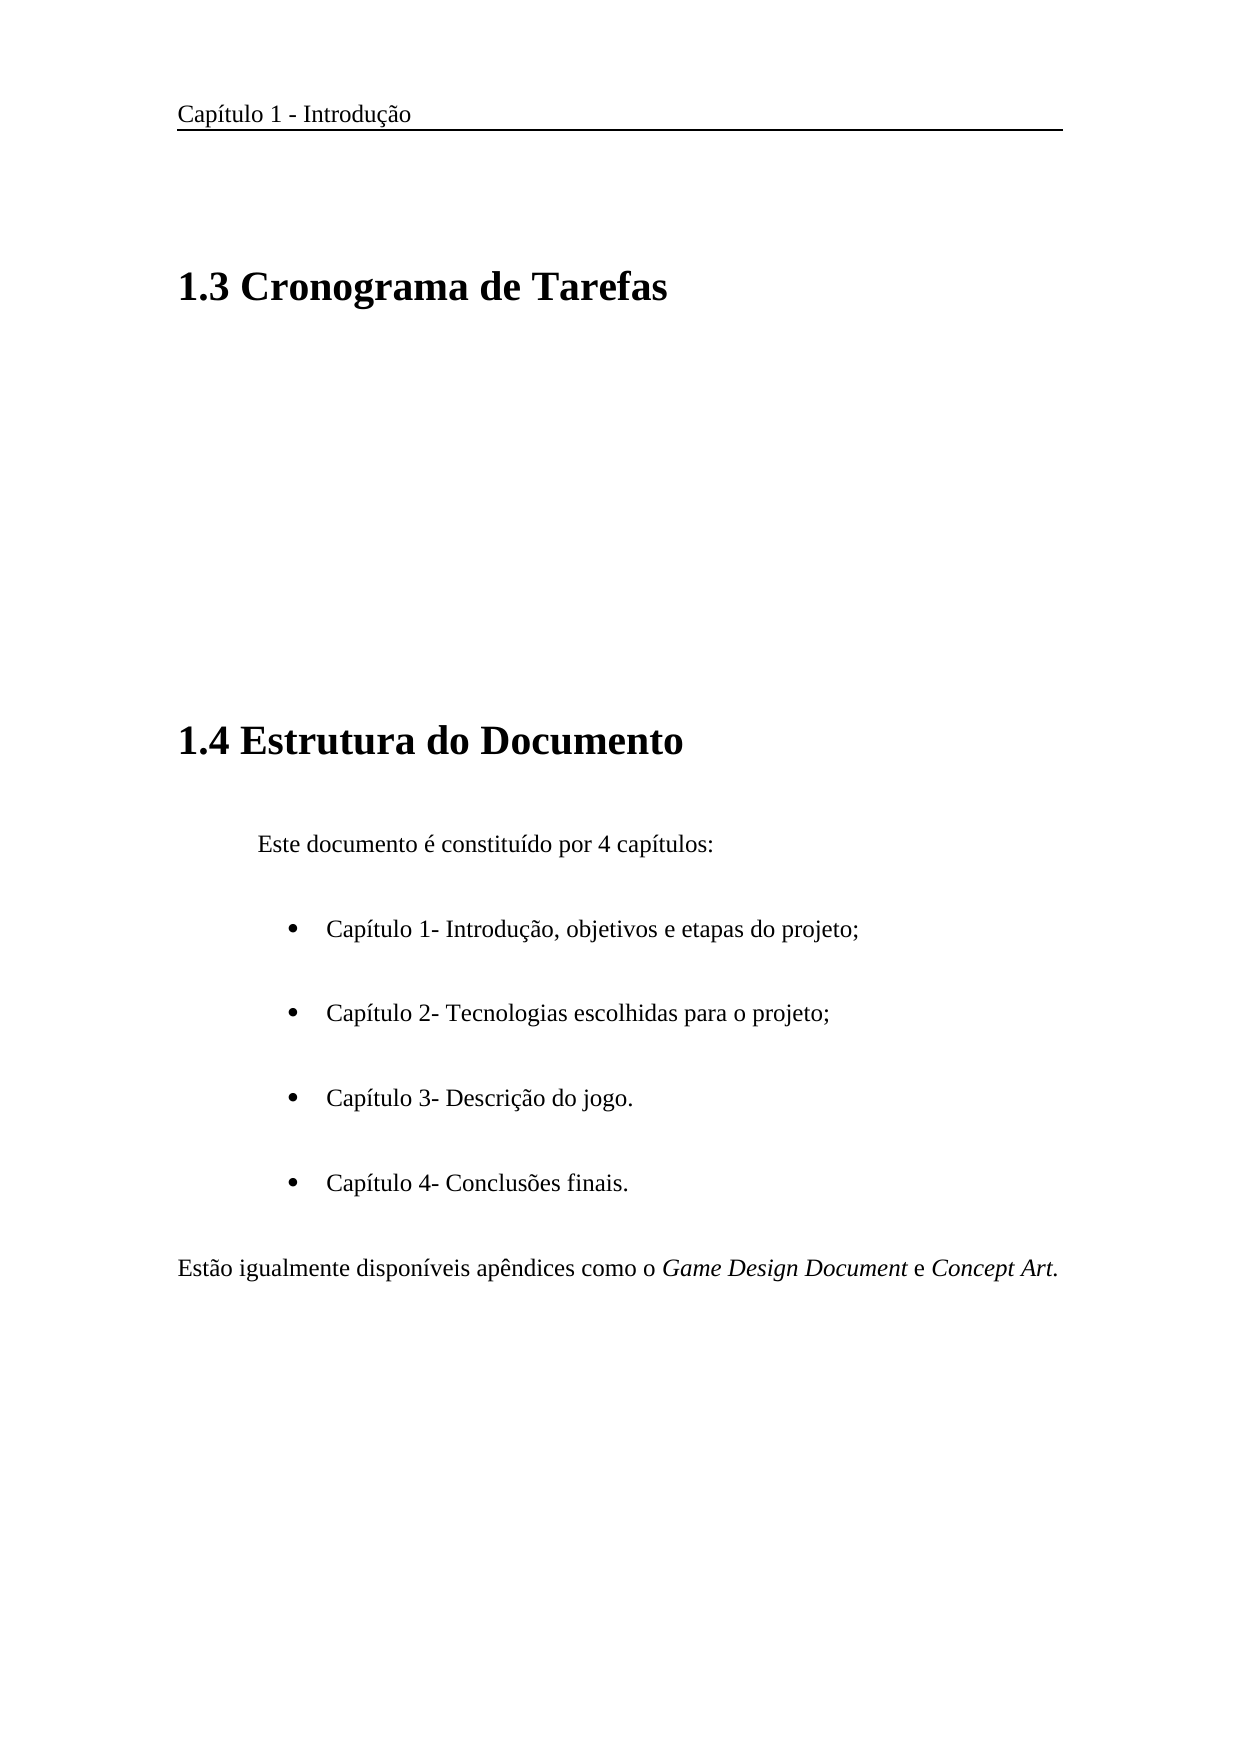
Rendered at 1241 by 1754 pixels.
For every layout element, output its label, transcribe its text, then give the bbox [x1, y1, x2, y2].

list Capítulo 4- Conclusões finais. [288, 1168, 1063, 1197]
list Capítulo 3- Descrição do jogo. [288, 1083, 1063, 1112]
text 1.3 Cronograma de Tarefas [177, 261, 1063, 309]
list Capítulo 1- Introdução, objetivos e etapas do projeto; [288, 914, 1063, 942]
text Este documento é constituído por 4 capítulos: [177, 829, 1063, 858]
text Estão igualmente disponíveis apêndices como o Game Design Document e Concept Art. [177, 1253, 1063, 1282]
text 1.4 Estrutura do Documento [177, 715, 1063, 763]
list Capítulo 2- Tecnologias escolhidas para o projeto; [288, 998, 1063, 1027]
